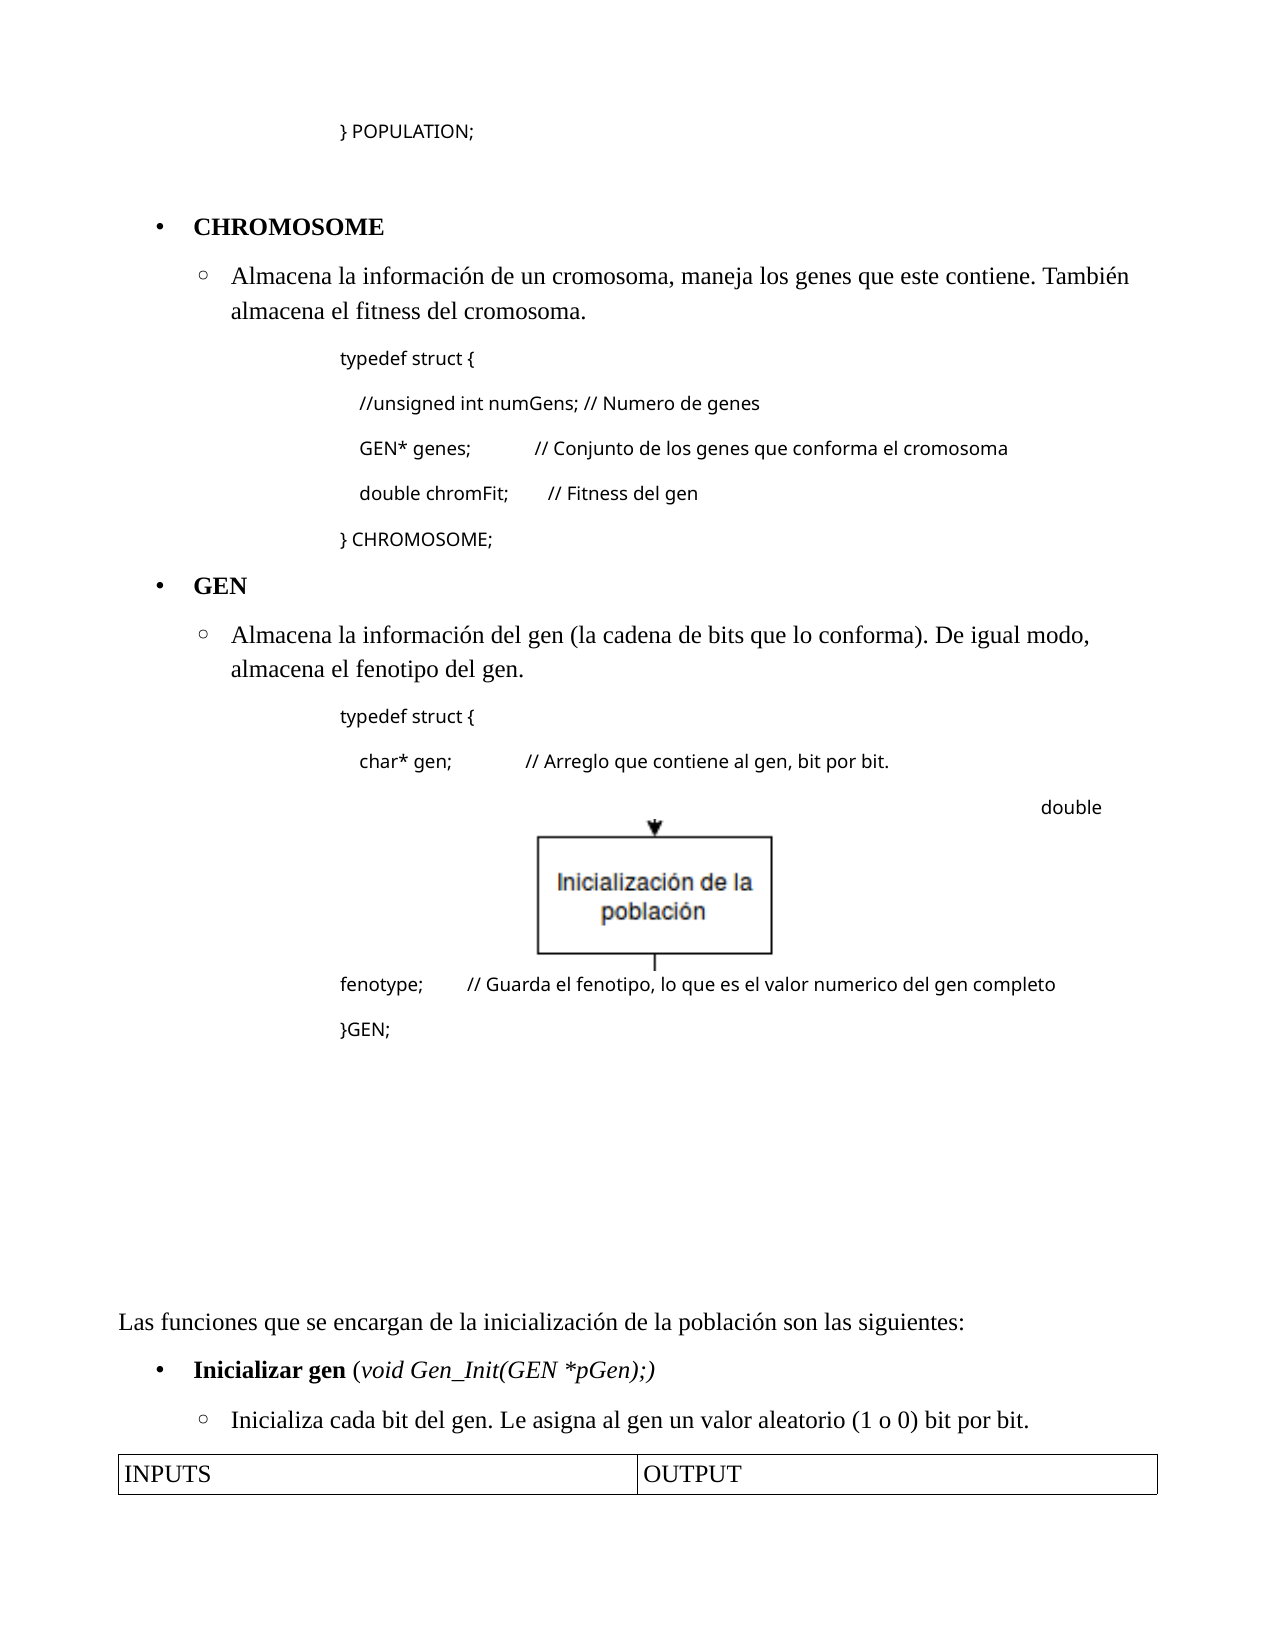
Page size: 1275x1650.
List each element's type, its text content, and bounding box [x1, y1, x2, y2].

text }GEN; [340, 1016, 1157, 1042]
text } CHROMOSOME; [340, 526, 1157, 551]
picture [511, 819, 800, 971]
text Las funciones que se encargan de la inicialización de la población son las siguientes: [118, 1307, 1157, 1335]
table_header OUTPUT [638, 1455, 1157, 1494]
list Almacena la información de un cromosoma, maneja los genes que este contiene. También almacena el fitness del cromosoma. [193, 261, 1157, 325]
table_header INPUTS [119, 1455, 637, 1494]
text char* gen; // Arreglo que contiene al gen, bit por bit. [340, 749, 1157, 774]
text //unsigned int numGens; // Numero de genes [340, 390, 1157, 416]
list Inicializa cada bit del gen. Le asigna al gen un valor aleatorio (1 o 0) bit por bit. [193, 1405, 1157, 1433]
list Almacena la información del gen (la cadena de bits que lo conforma). De igual modo, almacena el fenotipo del gen. [193, 620, 1157, 683]
text double chromFit; // Fitness del gen [340, 481, 1157, 506]
list Inicializar gen (void Gen_Init(GEN *pGen);) [156, 1356, 1157, 1384]
list CHROMOSOME [156, 212, 1157, 241]
text double fenotype; // Guarda el fenotipo, lo que es el valor numerico del gen completo [340, 794, 1157, 996]
text GEN* genes; // Conjunto de los genes que conforma el cromosoma [340, 435, 1157, 461]
text typedef struct { [340, 704, 1157, 729]
list GEN [156, 571, 1157, 600]
text typedef struct { [340, 345, 1157, 371]
text } POPULATION; [340, 118, 1157, 144]
